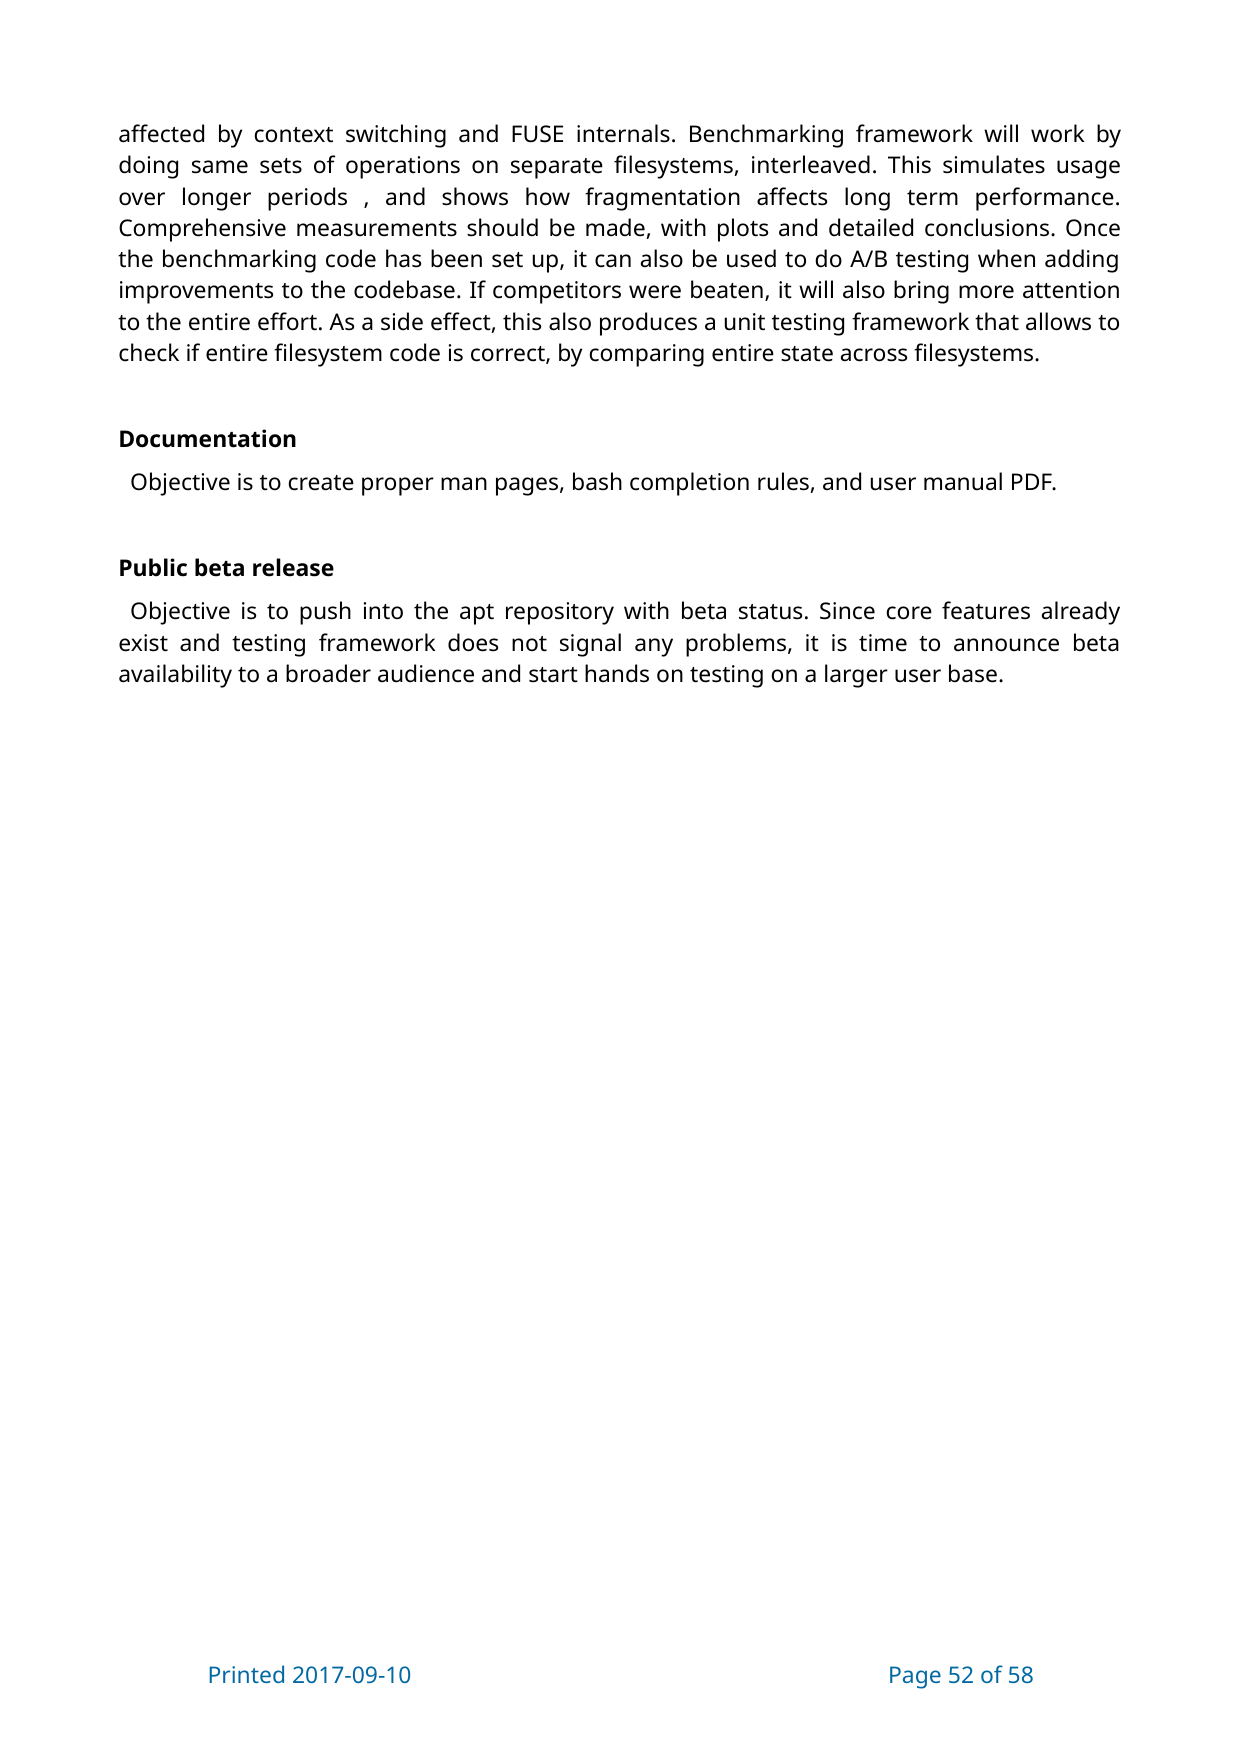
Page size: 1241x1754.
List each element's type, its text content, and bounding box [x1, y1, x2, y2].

text affected by context switching and FUSE internals. Benchmarking framework will work by doing same sets of operations on separate filesystems, interleaved. This simulates usage over longer periods , and shows how fragmentation affects long term performance. Comprehensive measurements should be made, with plots and detailed conclusions. Once the benchmarking code has been set up, it can also be used to do A/B testing when adding improvements to the codebase. If competitors were beaten, it will also bring more attention to the entire effort. As a side effect, this also produces a unit testing framework that allows to check if entire filesystem code is correct, by comparing entire state across filesystems. [118, 118, 1122, 368]
subtitle Documentation [118, 423, 1122, 454]
text Objective is to create proper man pages, bash completion rules, and user manual PDF. [118, 466, 1122, 497]
subtitle Public beta release [118, 552, 1122, 583]
text Objective is to push into the apt repository with beta status. Since core features already exist and testing framework does not signal any problems, it is time to announce beta availability to a broader audience and start hands on testing on a larger user base. [118, 595, 1122, 689]
